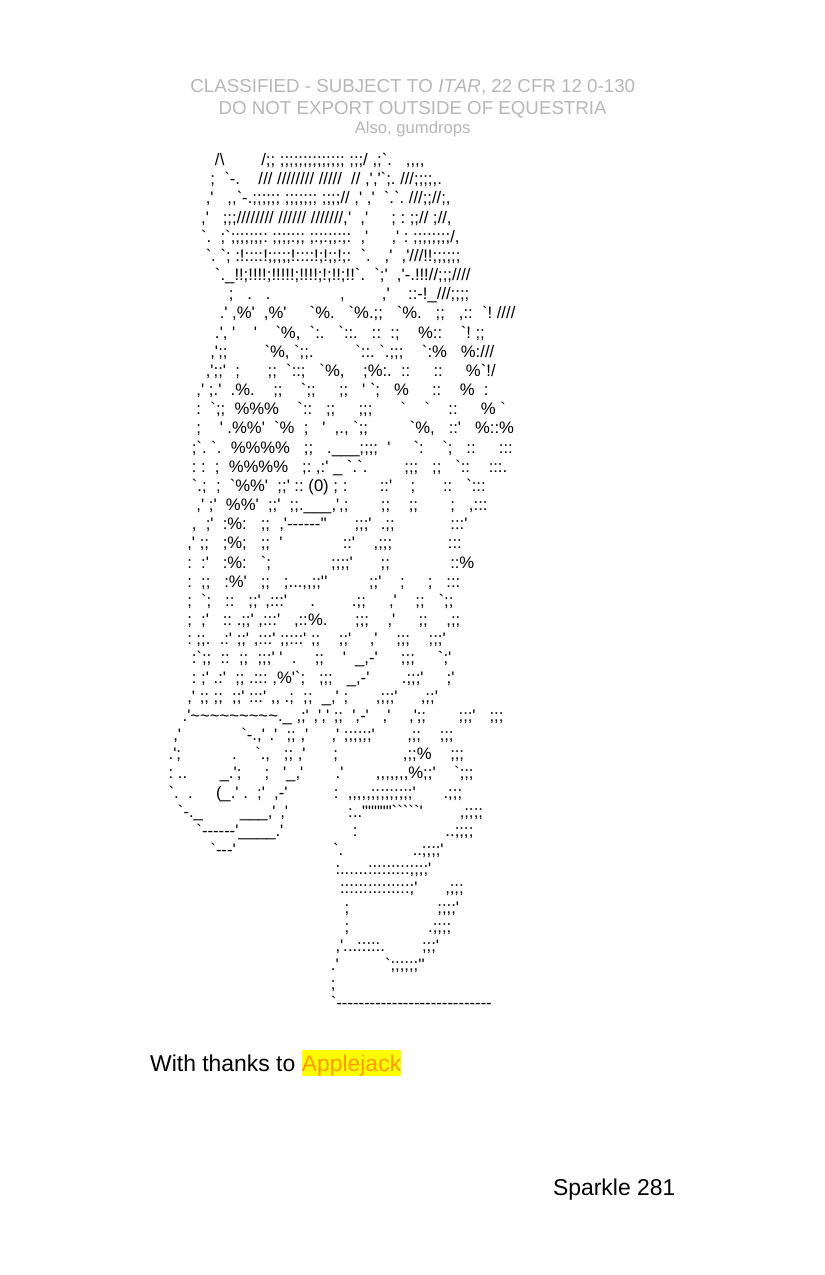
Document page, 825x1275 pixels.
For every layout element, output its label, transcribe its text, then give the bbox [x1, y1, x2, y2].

text ; .;;;; [150, 917, 675, 936]
text ,' `-.,' .' ;; ,' ,' ;;;;;;' ,;; ;;; [150, 725, 675, 744]
text .', ' ' `%, `:. `::. :: :; %:: `! ;; [150, 322, 675, 342]
text :::::::::::::::;' ,;;; [150, 878, 675, 897]
text ,' ;; ;; ;;' :::' ,, .; ;; _,' ; ,;;;' ,;;' [150, 687, 675, 706]
text : `;; %%% `:: ;; ;;; ` ` :: % ` [150, 399, 675, 418]
text ,';;' ; ;; `::; `%, ;%:. :: :: %`!/ [150, 361, 675, 380]
text ; . . , ,' ::-!_///;;;; [150, 284, 675, 303]
text `._!!;!!!!;!!!!!;!!!!;!;!!;!!`. `;' ,'-.!!!//;;;//// [150, 265, 675, 284]
text .'~~~~~~~~~._ ,;' ,',' ;; ',-' ,' ,';; ;;;' ;;; [150, 706, 675, 725]
text ,' ;; ;%; ;; ' ::' ,;;; ::: [150, 533, 675, 552]
text With thanks to Applejack [150, 1050, 675, 1076]
text : : ; %%%% ;: ,:' _ `.`. ;;; ;; `:: :::. [150, 457, 675, 476]
text /\ /;; ;;;;;;;;;;;;;; ;;;/ ,;`. ,,,, [150, 150, 675, 169]
text : ;' .:' ;; .::: ,%'`; ;;; _,-' .;;;' ;' [150, 667, 675, 687]
text ;`. `. %%%% ;; .___;;;; ' `: `; :: ::: [150, 437, 675, 457]
text : ;;. .:' ;;' ,:::' ;;:::' ;; ;;' ,' ;;; ;;;' [150, 629, 675, 648]
text ; ;' :: .;;' ,:::' ,::%. ;;; ,' ;; ,;; [150, 610, 675, 629]
text ,' ;;;//////// ////// ///////,' ,' ; : ;;// ;//, [150, 207, 675, 227]
text ; ' .%%' `% ; ' ,., `;; `%, ::' %::% [150, 418, 675, 437]
text :......:::::::::;;;;' [150, 859, 675, 878]
text ; `-. /// //////// ///// // ,','`;. ///;;;;,. [150, 169, 675, 188]
text `. ;`;;;;;;;: ;;;;:;; ;:;:;;:;: ,' ,' : ;;;;;;;;/, [150, 227, 675, 246]
text .'; . `., ;; ,' ; ,;;% ;;; [150, 744, 675, 763]
text `-._ ___,' ,' :.."""""`````' ,;;;; [150, 802, 675, 821]
text `. `; :!::::!;;;;;!::::!;!;;!;: `. ,' ,'///!!;;;;;; [150, 246, 675, 265]
text `.; ; `%%' ;;' :: (0) ; : ::' ; :: `::: [150, 476, 675, 495]
text ,';; `%, `;;. `::. `.;;; `:% %:/// [150, 342, 675, 361]
text ,' ,,`-.;;;;;; ;;;;;;; ;;;;// ,' ,' `.`. ///;;//;, [150, 188, 675, 207]
text `. . (_.' . ;' ,-' : ,,,,,;;;;;;;;;' .;;; [150, 782, 675, 802]
text `------'____.' : ..;;;; [150, 821, 675, 840]
text ,'...:::::. ;;;' [150, 936, 675, 955]
text ; `; :: ;;' ,:::' . .;; ,' ;; `;; [150, 591, 675, 610]
text ,' ;' %%' ;;' ;;.___,',; ;; ;; ; ,::: [150, 495, 675, 514]
text .' `;;;;;;'' [150, 955, 675, 974]
text `---------------------------- [150, 993, 675, 1012]
text ; [150, 974, 675, 993]
text :`;; :: ;; ;;;' ' . ;; ' _,-' ;;; `;' [150, 648, 675, 667]
text : :' :%: `; ;;;;' ;; ::% [150, 552, 675, 572]
text : .. _.'; ; '_,' .' ,,,,,,,%;;' `;;; [150, 763, 675, 782]
text ,' ;.' .%. ;; `;; ;; ' `; % :: % : [150, 380, 675, 399]
text `---' `. ..;;;;' [150, 840, 675, 859]
text .' ,%' ,%' `%. `%.;; `%. ;; ,:: `! //// [150, 303, 675, 322]
text : ;; :%' ;; ;...,,;;'' ;;' ; ; ::: [150, 572, 675, 591]
text ; ;;;;' [150, 897, 675, 917]
text , ;' :%: ;; ,'------'' ;;;' .;; :::' [150, 514, 675, 533]
